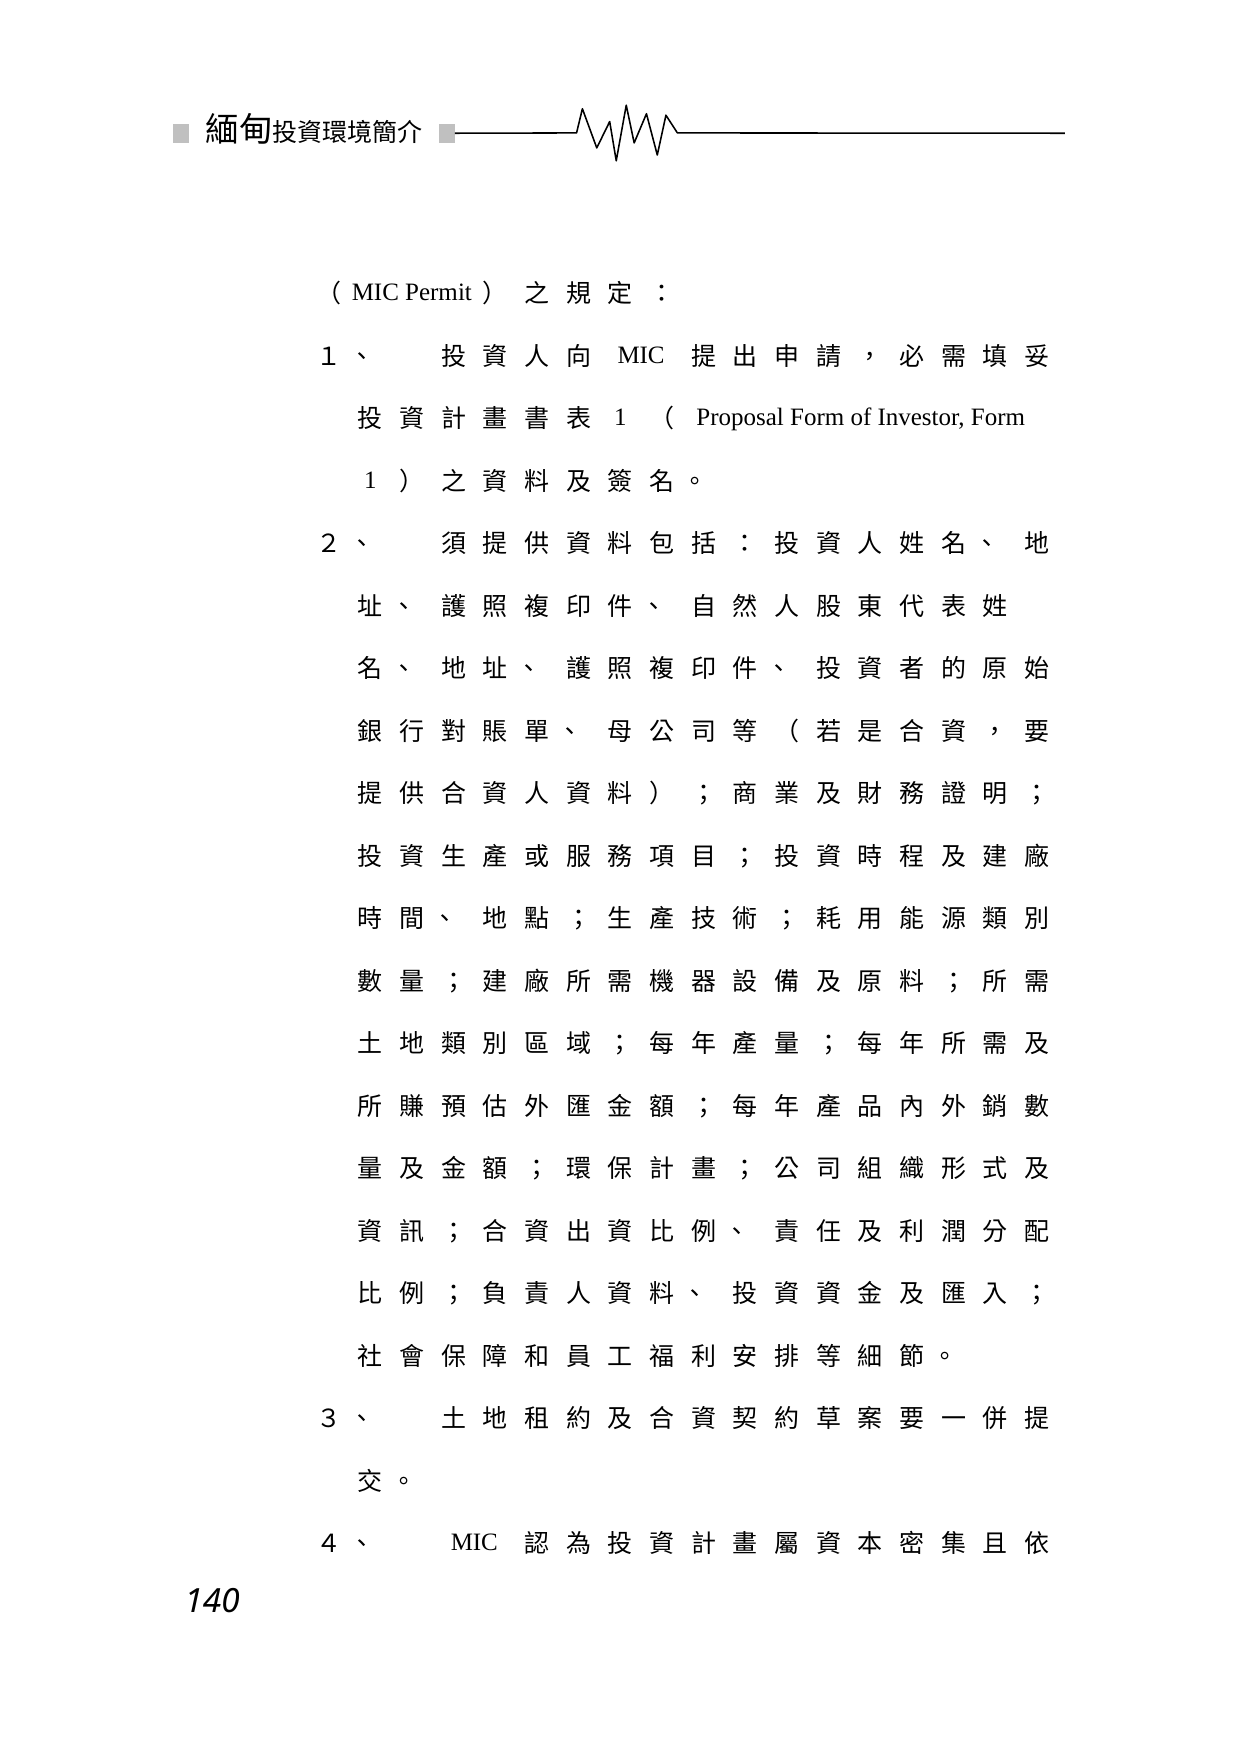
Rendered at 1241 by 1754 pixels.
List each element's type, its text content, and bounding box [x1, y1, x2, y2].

text １、 投資人向MIC提出申請，必需填妥投資計畫書表1（Proposal Form of Investor, Form 1）之資料及簽名。 [284, 313, 1058, 500]
text ２、 須提供資料包括：投資人姓名、地址、護照複印件、自然人股東代表姓名、地址、護照複印件、投資者的原始銀行對賬單、母公司等（若是合資，要提供合資人資料）；商業及財務證明；投資生產或服務項目；投資時程及建廠時間、地點；生產技術；耗用能源類別數量；建廠所需機器設備及原料；所需土地類別區域；每年產量；每年所需及所賺預估外匯金額；每年產品內外銷數量及金額；環保計畫；公司組織形式及資訊；合資出資比例、責任及利潤分配比例；負責人資料、投資資金及匯入；社會保障和員工福利安排等細節。 [284, 500, 1058, 1375]
text ４、 MIC認為投資計畫屬資本密集且依 [284, 1500, 1058, 1563]
text ３、 土地租約及合資契約草案要一併提交。 [284, 1375, 1058, 1500]
text （MIC Permit）之規定： [208, 250, 1058, 313]
